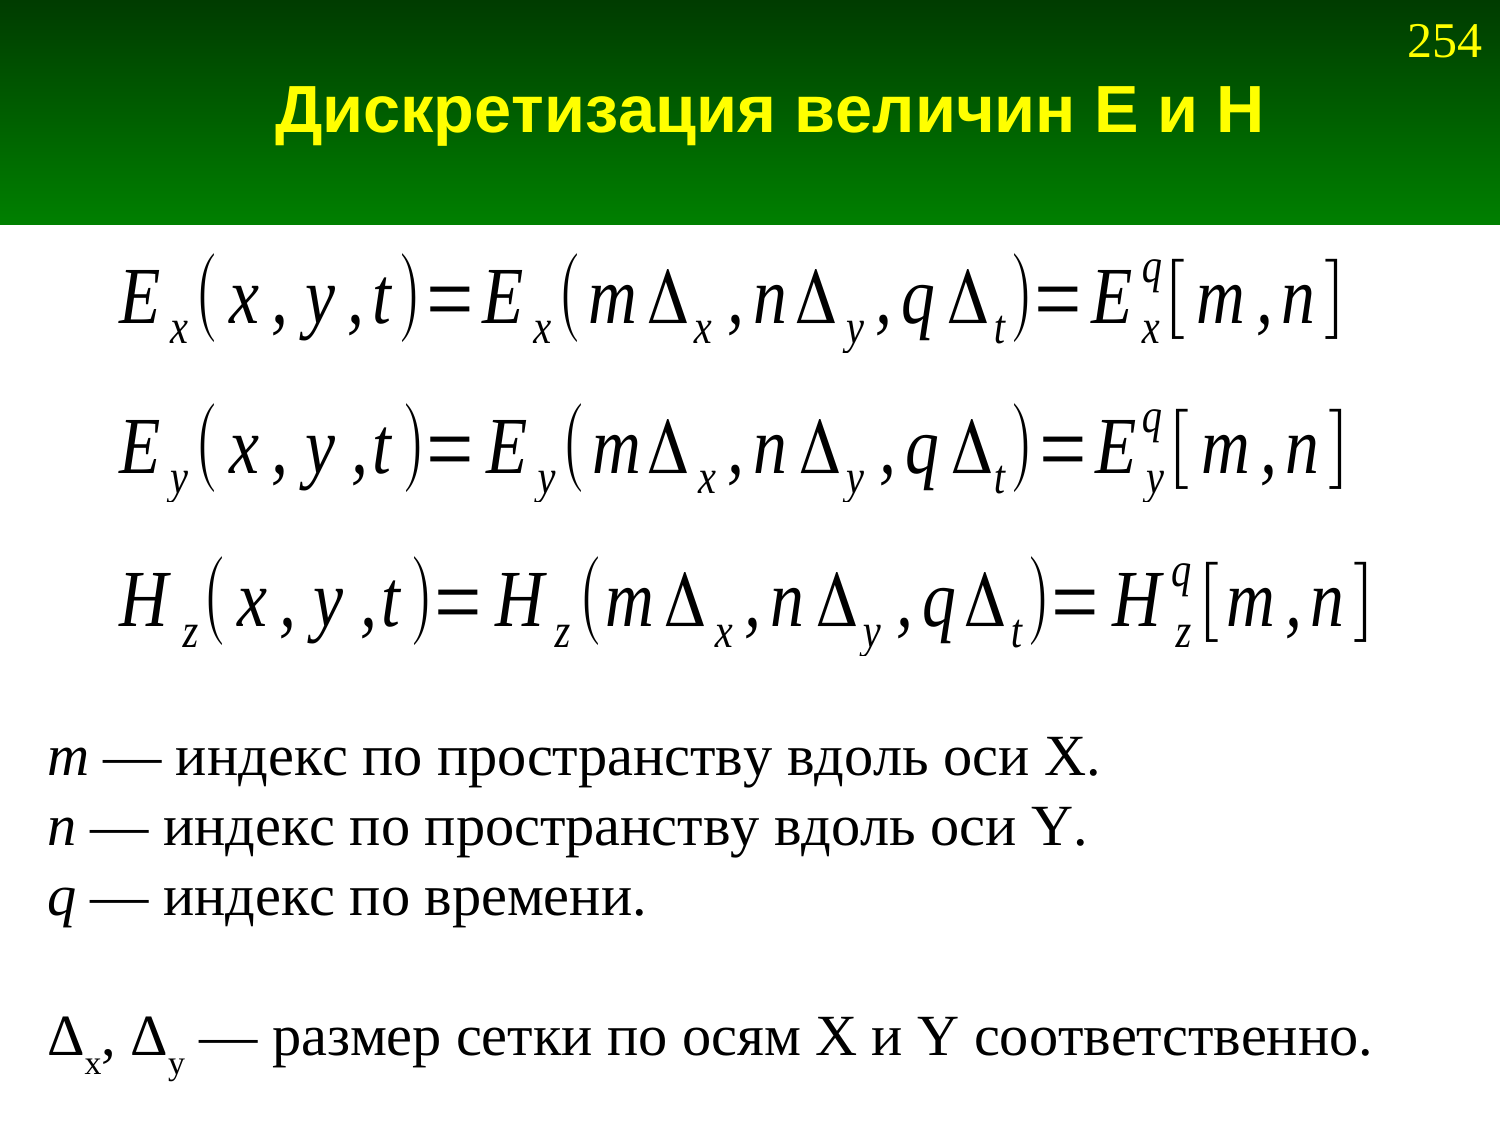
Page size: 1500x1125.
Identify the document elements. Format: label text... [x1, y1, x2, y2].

chart [98, 387, 1361, 502]
chart [98, 540, 1387, 656]
text_box m — индекс по пространству вдоль оси X. n — индекс по пространству вдоль оси Y. q — индекс по времени. Δx, Δy — размер сетки по осям X и Y соответственно. [32, 710, 1410, 1090]
chart [98, 237, 1358, 353]
title Дискретизация величин E и H [100, 7, 1441, 204]
